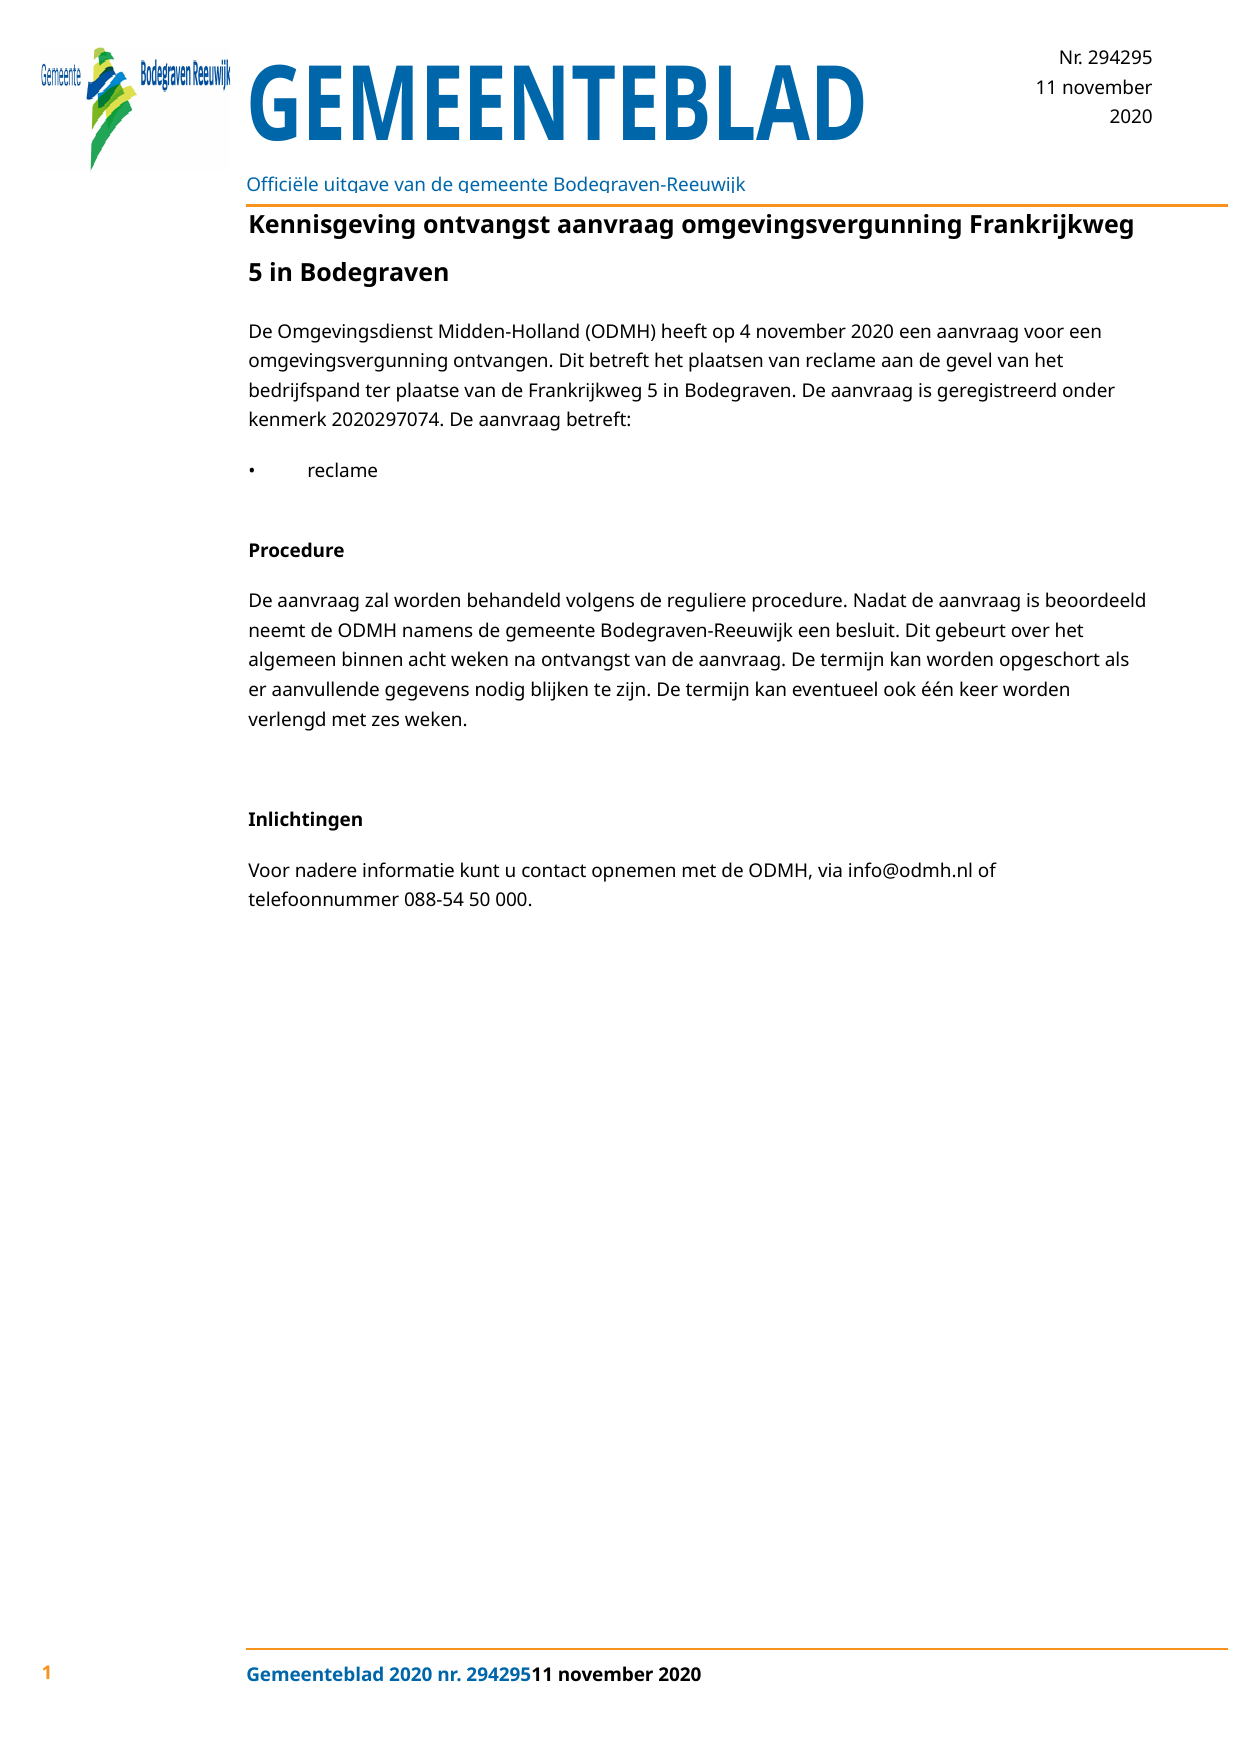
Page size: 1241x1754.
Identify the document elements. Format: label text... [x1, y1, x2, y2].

list reclame [248, 457, 1152, 483]
text Voor nadere informatie kunt u contact opnemen met de ODMH, via info@odmh.nl of telefoonnummer 088-54 50 000. [248, 857, 1152, 912]
text Inlichtingen [248, 807, 1152, 832]
text Procedure [248, 537, 1152, 563]
text De aanvraag zal worden behandeld volgens de reguliere procedure. Nadat de aanvraag is beoordeeld neemt de ODMH namens de gemeente Bodegraven-Reeuwijk een besluit. Dit gebeurt over het algemeen binnen acht weken na ontvangst van de aanvraag. De termijn kan worden opgeschort als er aanvullende gegevens nodig blijken te zijn. De termijn kan eventueel ook één keer worden verlengd met zes weken. [248, 587, 1152, 732]
picture [41, 47, 231, 172]
text De Omgevingsdienst Midden-Holland (ODMH) heeft op 4 november 2020 een aanvraag voor een omgevingsvergunning ontvangen. Dit betreft het plaatsen van reclame aan de gevel van het bedrijfspand ter plaatse van de Frankrijkweg 5 in Bodegraven. De aanvraag is geregistreerd onder kenmerk 2020297074. De aanvraag betreft: [248, 318, 1152, 432]
text Kennisgeving ontvangst aanvraag omgevingsvergunning Frankrijkweg 5 in Bodegraven [248, 207, 1152, 288]
